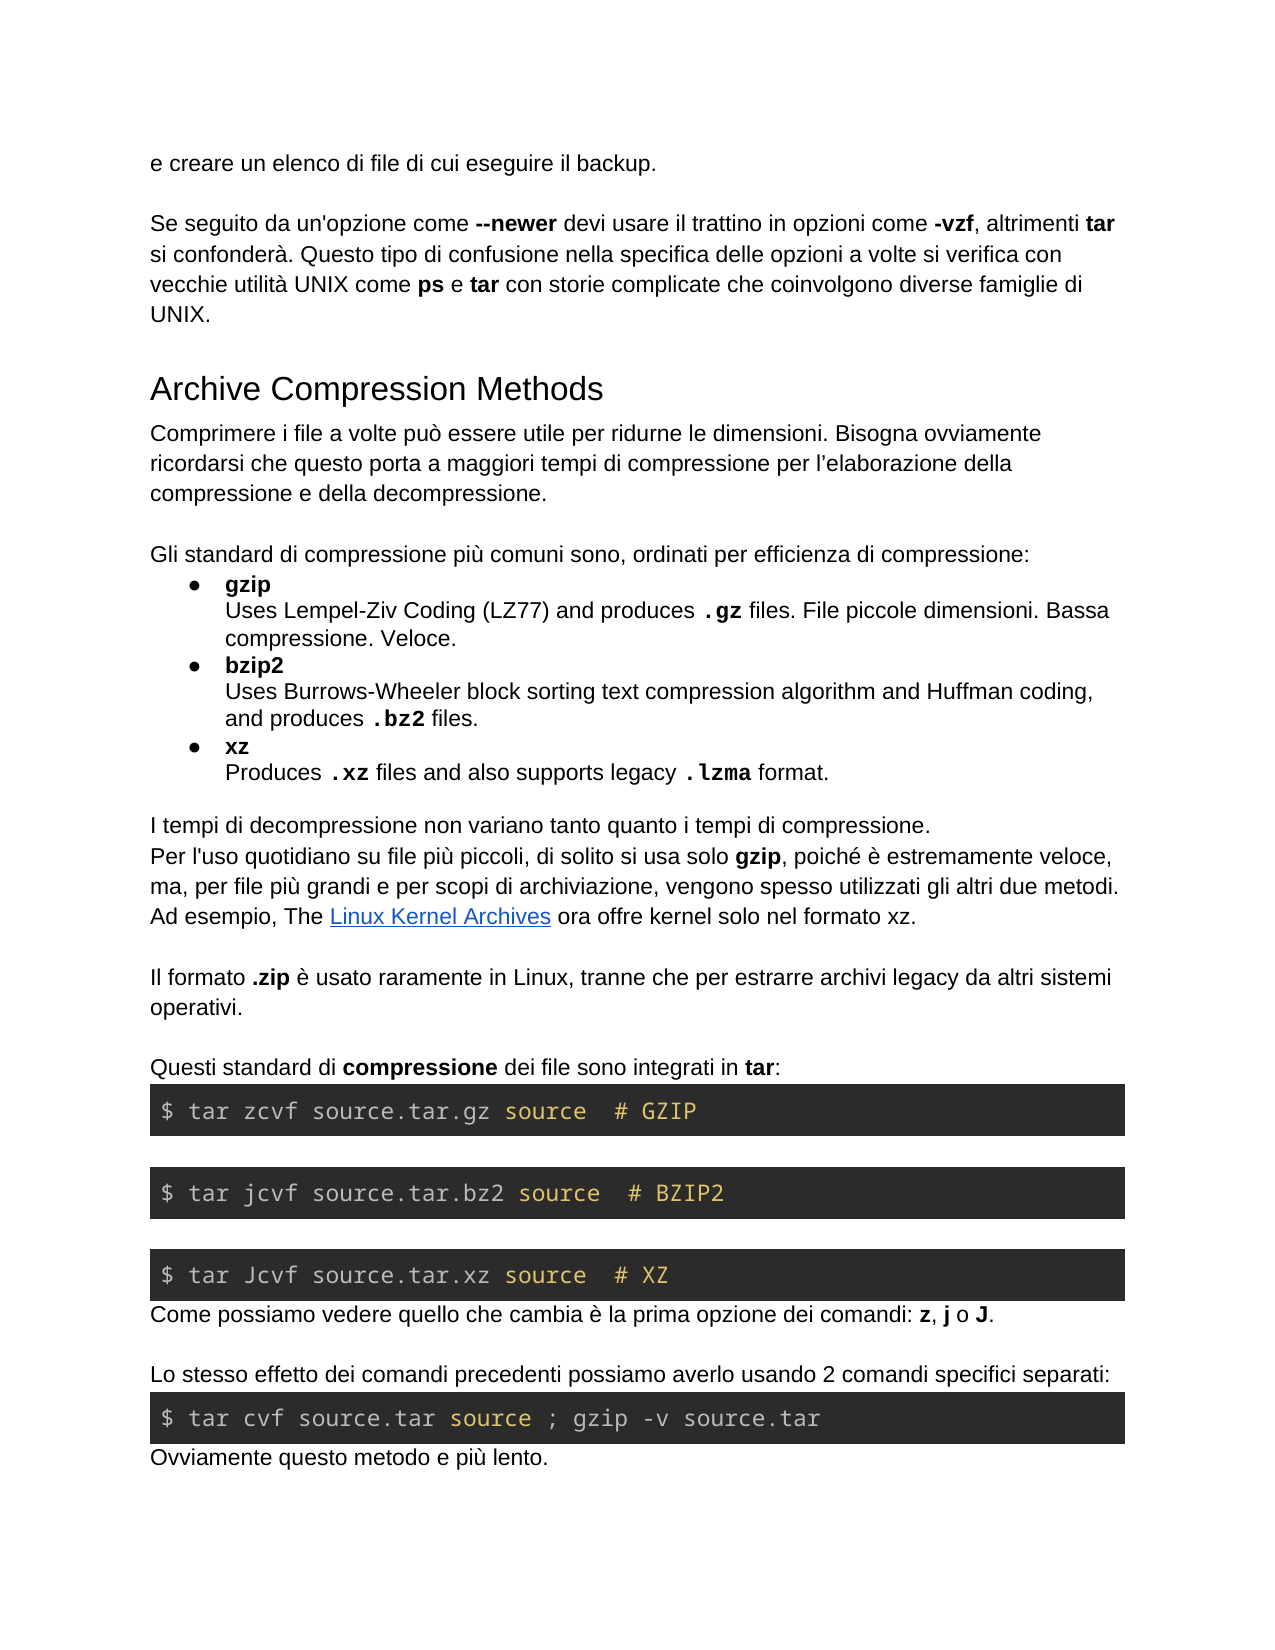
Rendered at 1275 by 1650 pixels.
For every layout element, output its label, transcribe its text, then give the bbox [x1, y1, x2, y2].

text Ovviamente questo metodo e più lento. [150, 1444, 1125, 1470]
table_header $ tar jcvf source.tar.bz2 source # BZIP2 [150, 1167, 1125, 1219]
text Per l'uso quotidiano su file più piccoli, di solito si usa solo gzip, poiché è estremamente veloce, ma, per file più grandi e per scopi di archiviazione, vengono spesso utilizzati gli altri due metodi. Ad esempio, The Linux Kernel Archives ora offre kernel solo nel formato xz. [150, 843, 1125, 929]
text e creare un elenco di file di cui eseguire il backup. [150, 150, 1125, 176]
text I tempi di decompressione non variano tanto quanto i tempi di compressione. [150, 812, 1125, 839]
text Come possiamo vedere quello che cambia è la prima opzione dei comandi: z, j o J. [150, 1301, 1125, 1327]
subtitle Archive Compression Methods [150, 369, 1125, 407]
table_header $ tar cvf source.tar source ; gzip -v source.tar [150, 1392, 1125, 1444]
text Gli standard di compressione più comuni sono, ordinati per efficienza di compressione: [150, 541, 1125, 567]
text Se seguito da un'opzione come --newer devi usare il trattino in opzioni come -vzf, altrimenti tar si confonderà. Questo tipo di confusione nella specifica delle opzioni a volte si verifica con vecchie utilità UNIX come ps e tar con storie complicate che coinvolgono diverse famiglie di UNIX. [150, 210, 1125, 327]
table_header $ tar Jcvf source.tar.xz source # XZ [150, 1249, 1125, 1301]
text Questi standard di compressione dei file sono integrati in tar: [150, 1054, 1125, 1081]
text Lo stesso effetto dei comandi precedenti possiamo averlo usando 2 comandi specifici separati: [150, 1361, 1125, 1388]
table_header $ tar zcvf source.tar.gz source # GZIP [150, 1084, 1125, 1136]
text Comprimere i file a volte può essere utile per ridurne le dimensioni. Bisogna ovviamente ricordarsi che questo porta a maggiori tempi di compressione per l’elaborazione della compressione e della decompressione. [150, 420, 1125, 506]
list bzip2 Uses Burrows-Wheeler block sorting text compression algorithm and Huffman coding, and produces .bz2 files. [187, 652, 1125, 733]
text Il formato .zip è usato raramente in Linux, tranne che per estrarre archivi legacy da altri sistemi operativi. [150, 963, 1125, 1020]
list xz Produces .xz files and also supports legacy .lzma format. [187, 733, 1125, 787]
list gzip Uses Lempel-Ziv Coding (LZ77) and produces .gz files. File piccole dimensioni. Bassa compressione. Veloce. [187, 571, 1125, 652]
